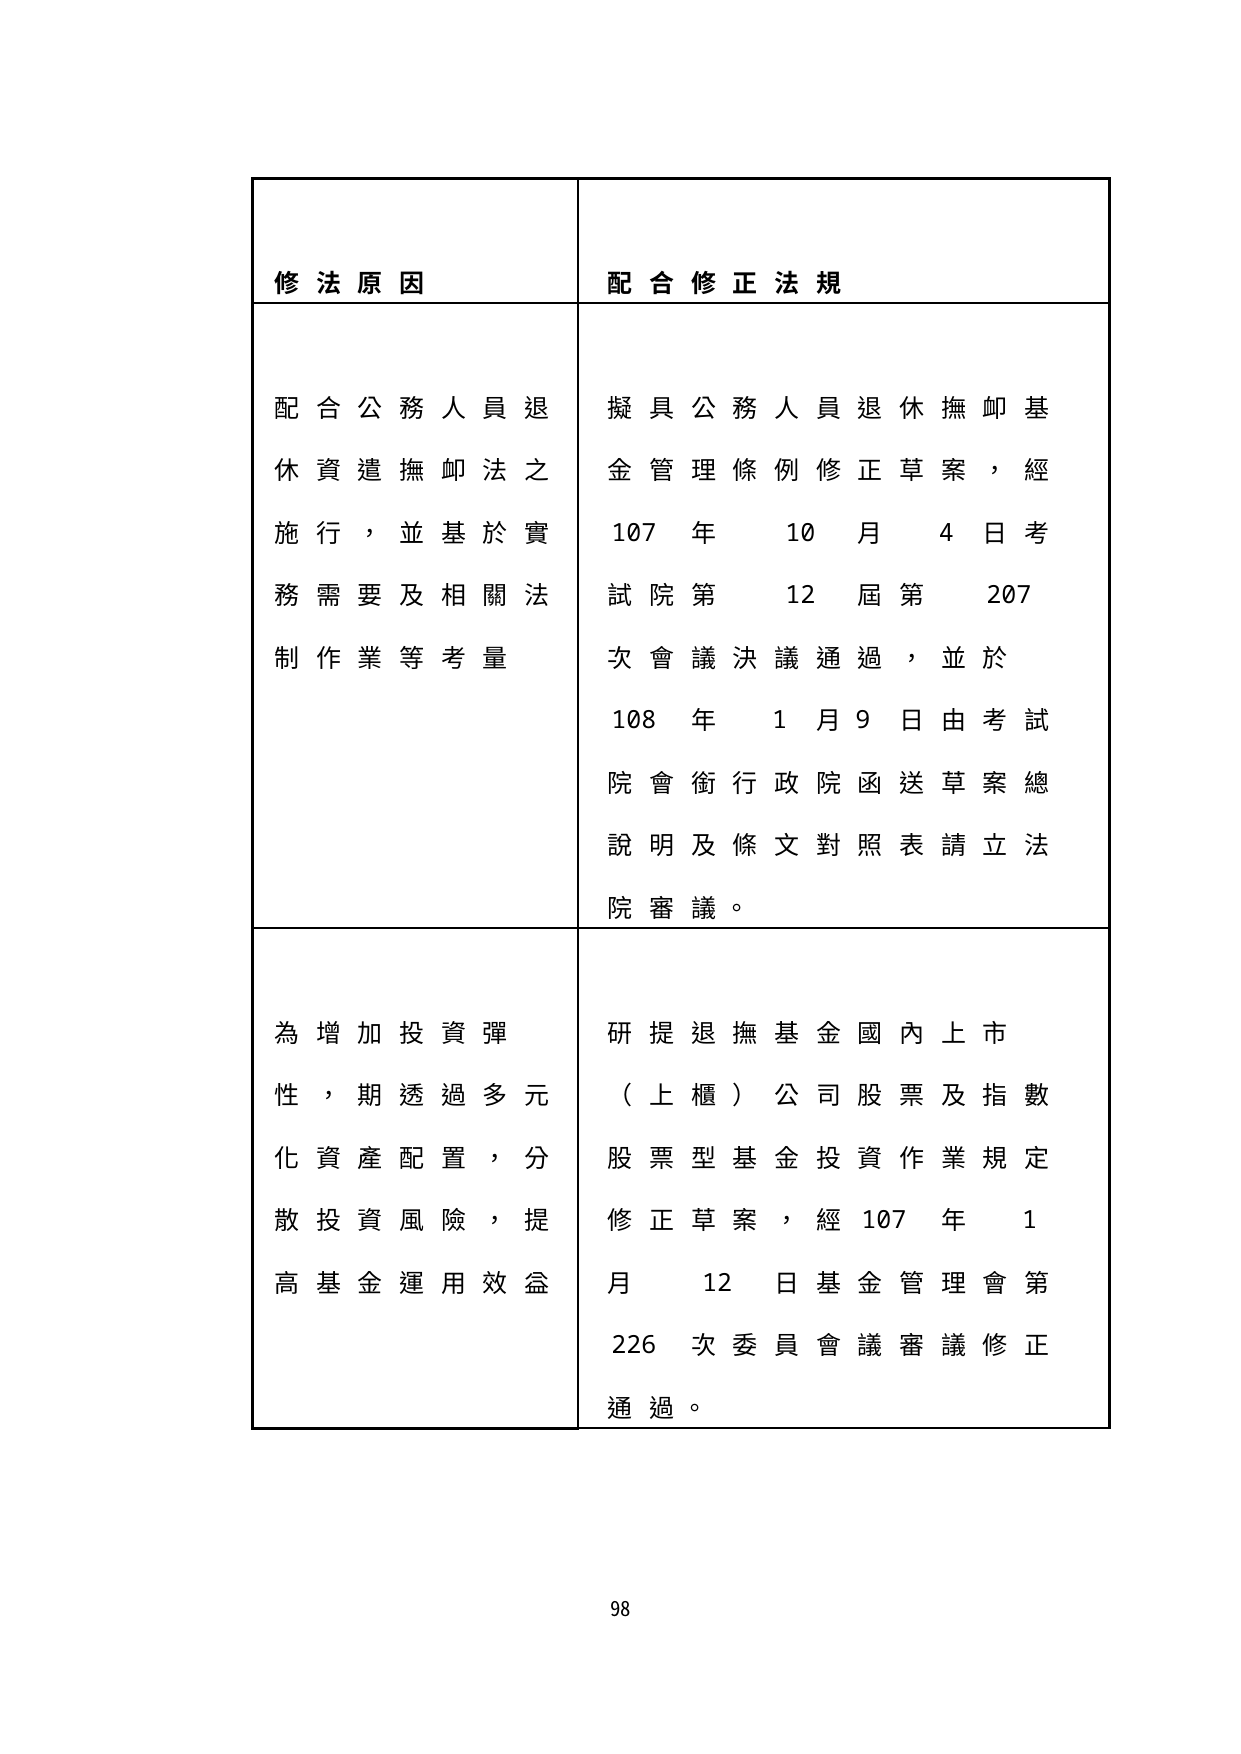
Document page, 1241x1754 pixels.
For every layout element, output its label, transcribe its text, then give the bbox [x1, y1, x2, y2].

table_cell 配合公務人員退休資遣撫卹法之施行，並基於實務需要及相關法制作業等考量 [254, 304, 577, 927]
table_cell 研提退撫基金國內上市（上櫃）公司股票及指數股票型基金投資作業規定修正草案，經107 年 1 月 12 日基金管理會第 226 次委員會議審議修正通過。 [579, 929, 1108, 1427]
table_header 修法原因 [254, 180, 577, 302]
table_cell 為增加投資彈性，期透過多元化資產配置，分散投資風險，提高基金運用效益 [254, 929, 577, 1427]
table_cell 擬具公務人員退休撫卹基金管理條例修正草案，經 107 年 10 月 4 日考試院第 12 屆第 207 次會議決議通過，並於 108 年 1 月9 日由考試院會銜行政院函送草案總說明及條文對照表請立法院審議。 [579, 304, 1108, 927]
table_header 配合修正法規 [579, 180, 1108, 302]
